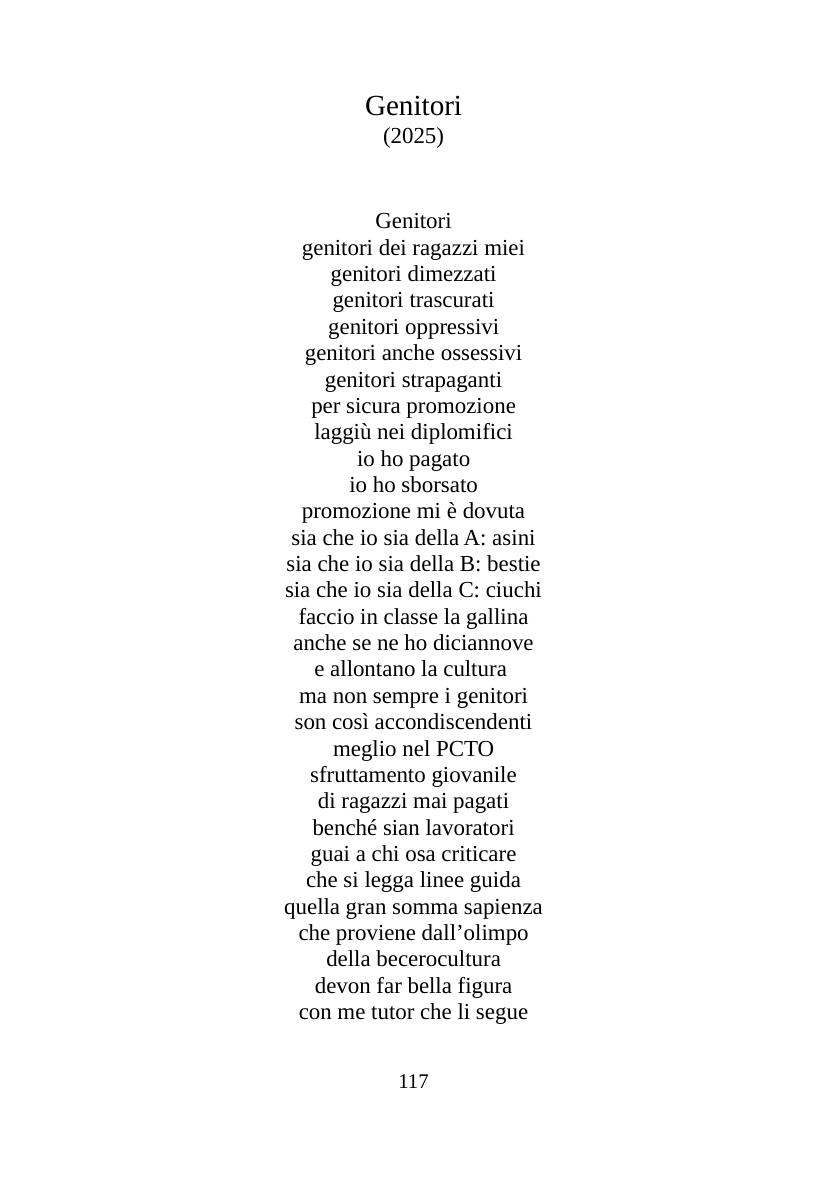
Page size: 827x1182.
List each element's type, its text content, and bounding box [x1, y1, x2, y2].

text sia che io sia della A: asini [88, 524, 738, 550]
text sfruttamento giovanile [88, 761, 738, 787]
text che proviene dall’olimpo [88, 919, 738, 945]
text che si legga linee guida [88, 866, 738, 893]
text della becerocultura [88, 945, 738, 972]
text anche se ne ho diciannove [88, 629, 738, 656]
text laggiù nei diplomifici [88, 418, 738, 445]
text promozione mi è dovuta [88, 497, 738, 524]
text con me tutor che li segue [88, 998, 738, 1024]
text ma non sempre i genitori [88, 682, 738, 708]
text Genitori [88, 207, 738, 234]
text devon far bella figura [88, 972, 738, 998]
text quella gran somma sapienza [88, 893, 738, 919]
text genitori strapaganti [88, 366, 738, 392]
text per sicura promozione [88, 392, 738, 418]
text sia che io sia della B: bestie [88, 550, 738, 576]
text di ragazzi mai pagati [88, 787, 738, 814]
text io ho pagato [88, 445, 738, 471]
text Genitori (2025) [88, 88, 738, 148]
text genitori trascurati [88, 287, 738, 313]
text genitori anche ossessivi [88, 339, 738, 366]
text io ho sborsato [88, 471, 738, 497]
text e allontano la cultura [88, 656, 738, 682]
text meglio nel PCTO [88, 734, 738, 761]
text benché sian lavoratori [88, 814, 738, 840]
text genitori oppressivi [88, 313, 738, 339]
text guai a chi osa criticare [88, 840, 738, 866]
text faccio in classe la gallina [88, 603, 738, 629]
text genitori dimezzati [88, 260, 738, 287]
text genitori dei ragazzi miei [88, 234, 738, 260]
text sia che io sia della C: ciuchi [88, 576, 738, 603]
text son così accondiscendenti [88, 708, 738, 734]
